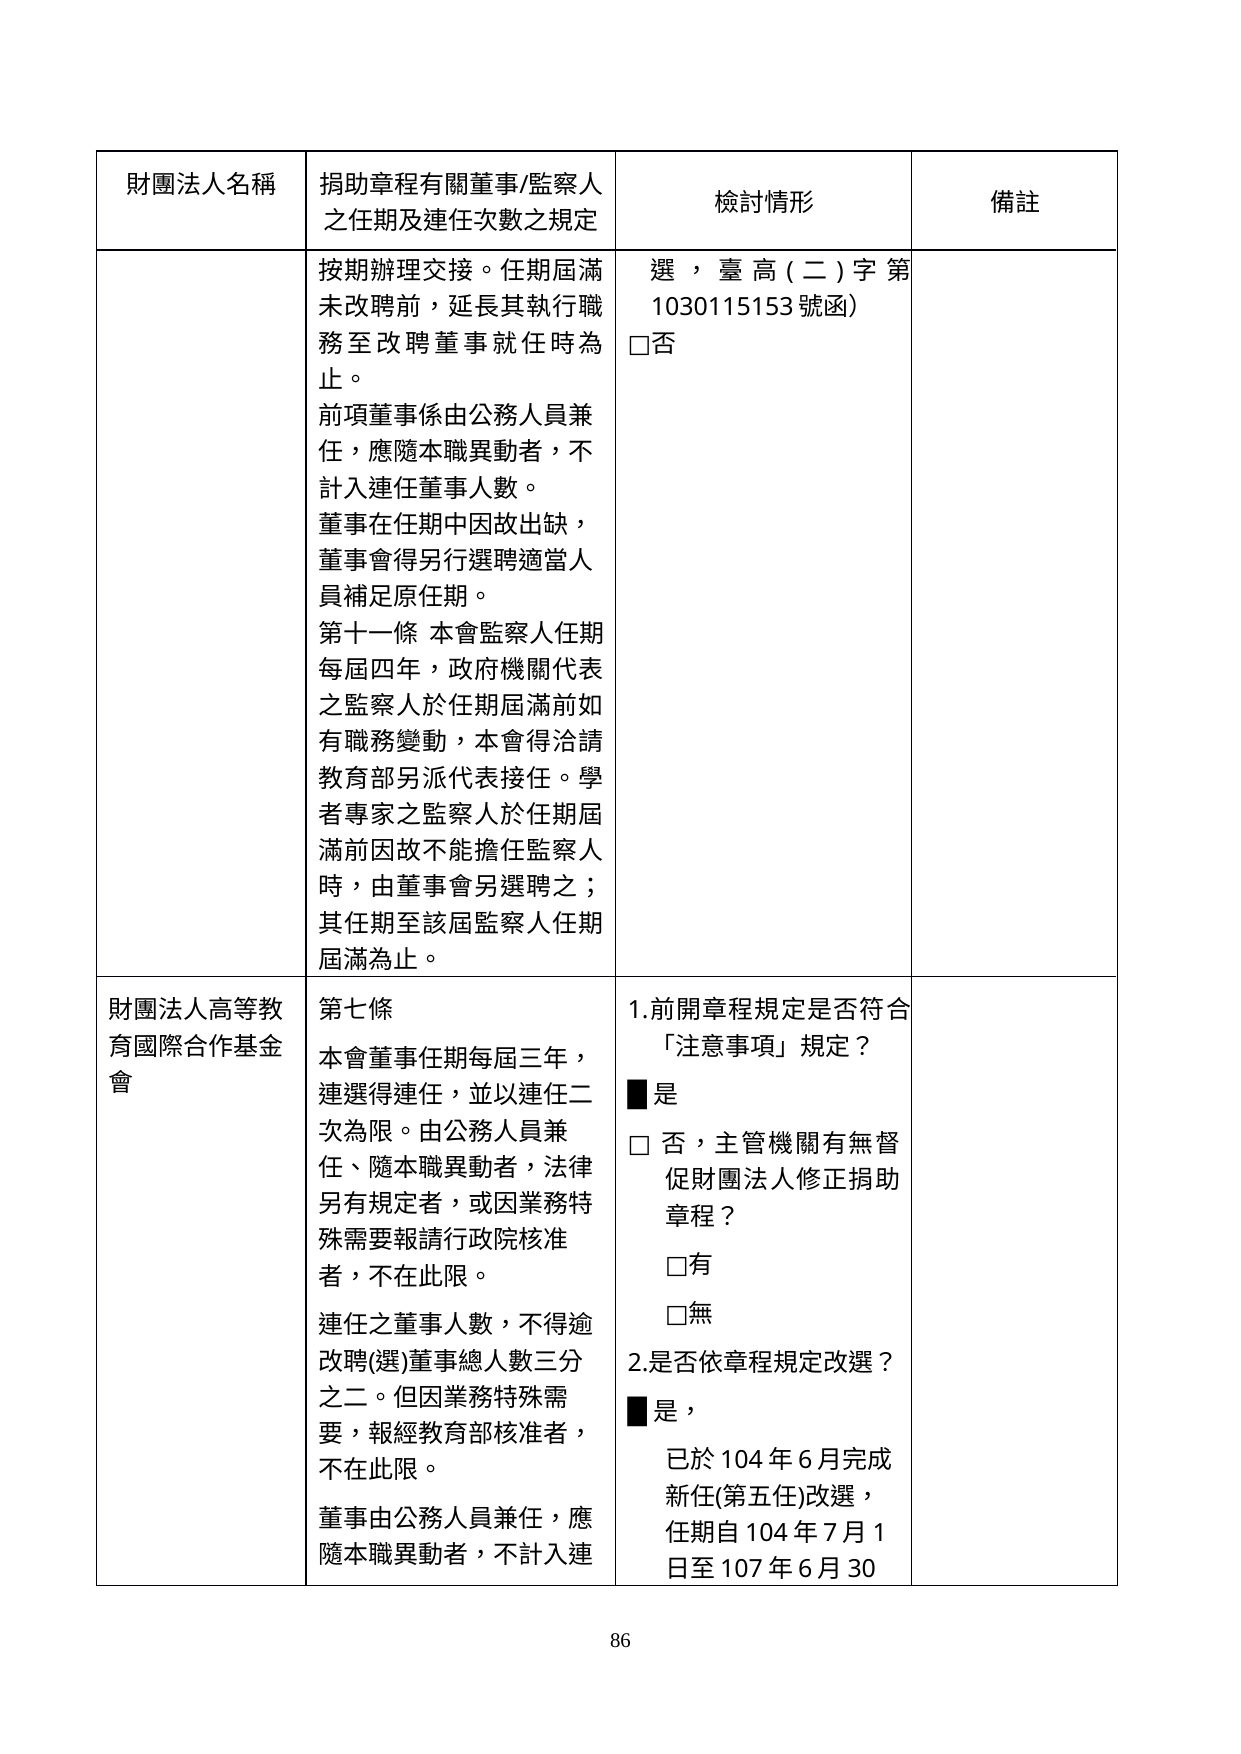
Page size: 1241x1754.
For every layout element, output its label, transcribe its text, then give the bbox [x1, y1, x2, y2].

table_cell 按期辦理交接。任期屆滿未改聘前，延長其執行職務至改聘董事就任時為止。 前項董事係由公務人員兼任，應隨本職異動者，不計入連任董事人數。 董事在任期中因故出缺，董事會得另行選聘適當人員補足原任期。 第十一條 本會監察人任期每屆四年，政府機關代表之監察人於任期屆滿前如有職務變動，本會得洽請教育部另派代表接任。學者專家之監察人於任期屆滿前因故不能擔任監察人時，由董事會另選聘之；其任期至該屆監察人任期屆滿為止。 [307, 251, 615, 976]
table_header 備註 [912, 152, 1117, 249]
table_cell [912, 249, 1117, 976]
table_cell 第七條 本會董事任期每屆三年，連選得連任，並以連任二次為限。由公務人員兼任、隨本職異動者，法律另有規定者，或因業務特殊需要報請行政院核准者，不在此限。 連任之董事人數，不得逾改聘(選)董事總人數三分之二。但因業務特殊需要，報經教育部核准者，不在此限。 董事由公務人員兼任，應隨本職異動者，不計入連 [307, 977, 615, 1585]
table_cell [912, 976, 1117, 1585]
table_cell 1.前開章程規定是否符合「注意事項」規定？ █ 是 □ 否，主管機關有無督促財團法人修正捐助章程？ □有 □無 2.是否依章程規定改選？ █ 是， 已於104年6月完成新任(第五任)改選，任期自104年7月1日至107年6月30 [616, 977, 911, 1585]
table_cell 選，臺高(二)字第1030115153號函） □否 [616, 251, 911, 976]
table_cell 財團法人高等教育國際合作基金會 [97, 977, 305, 1585]
table_header 檢討情形 [616, 152, 911, 249]
table_header 財團法人名稱 [97, 152, 305, 249]
table_cell [97, 251, 305, 976]
table_header 捐助章程有關董事/監察人之任期及連任次數之規定 [307, 152, 615, 249]
